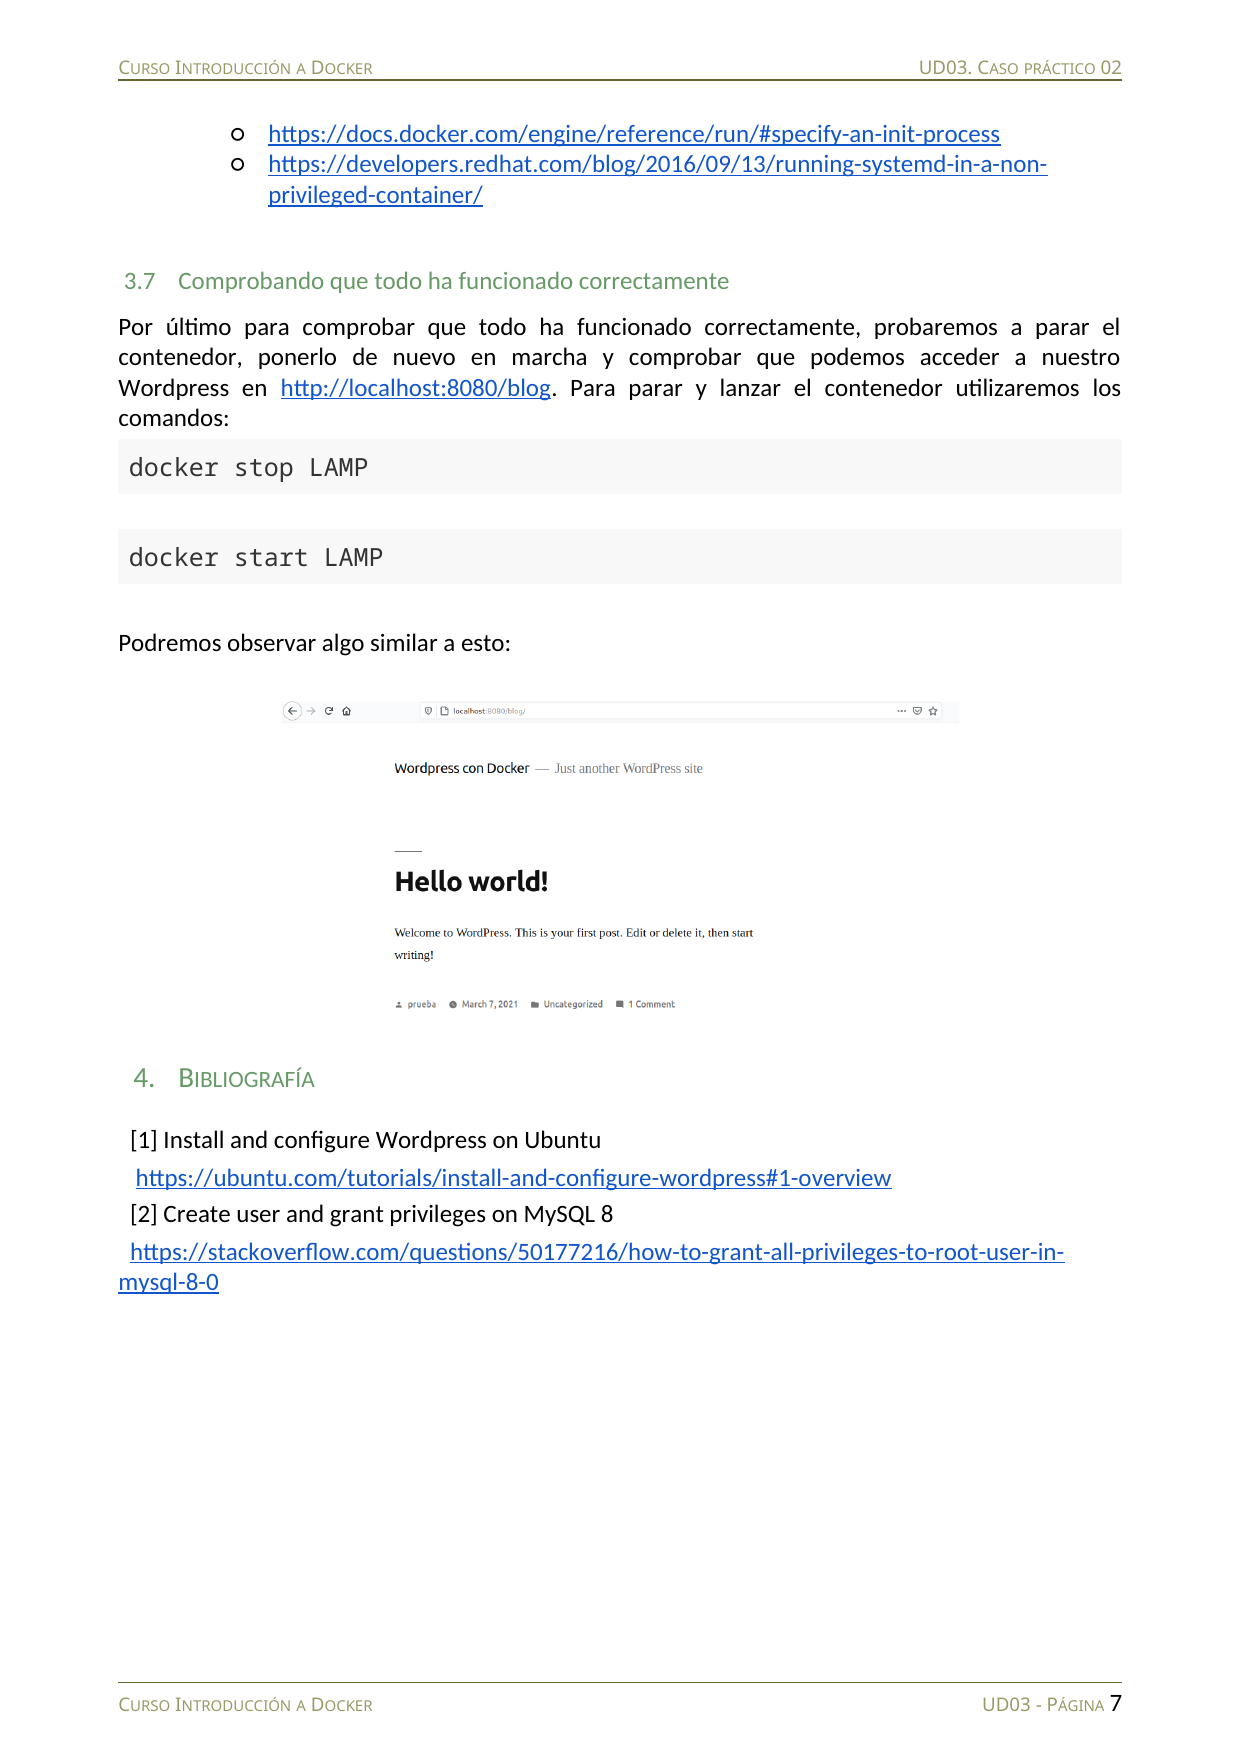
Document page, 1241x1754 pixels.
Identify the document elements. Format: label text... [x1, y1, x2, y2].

picture [281, 701, 960, 1035]
text [2] Create user and grant privileges on MySQL 8 [118, 1199, 1122, 1229]
text https://ubuntu.com/tutorials/install-and-configure-wordpress#1-overview [118, 1162, 1122, 1192]
table_header docker stop LAMP [118, 439, 1122, 494]
list https://docs.docker.com/engine/reference/run/#specify-an-init-process [231, 118, 1122, 148]
list https://developers.redhat.com/blog/2016/09/13/running-systemd-in-a-non-privileged-container/ [231, 148, 1122, 209]
subtitle Comprobando que todo ha funcionado correctamente [118, 265, 1122, 296]
text [1] Install and configure Wordpress on Ubuntu [118, 1125, 1122, 1155]
text Por último para comprobar que todo ha funcionado correctamente, probaremos a parar el contenedor, ponerlo de nuevo en marcha y comprobar que podemos acceder a nuestro Wordpress en http://localhost:8080/blog. Para parar y lanzar el contenedor utilizaremos los comandos: [118, 311, 1122, 433]
subtitle Bibliografía [133, 1059, 1122, 1094]
text Podremos observar algo similar a esto: [118, 627, 1122, 657]
table_header docker start LAMP [118, 529, 1122, 584]
text https://stackoverflow.com/questions/50177216/how-to-grant-all-privileges-to-root-user-in-mysql-8-0 [118, 1236, 1122, 1297]
